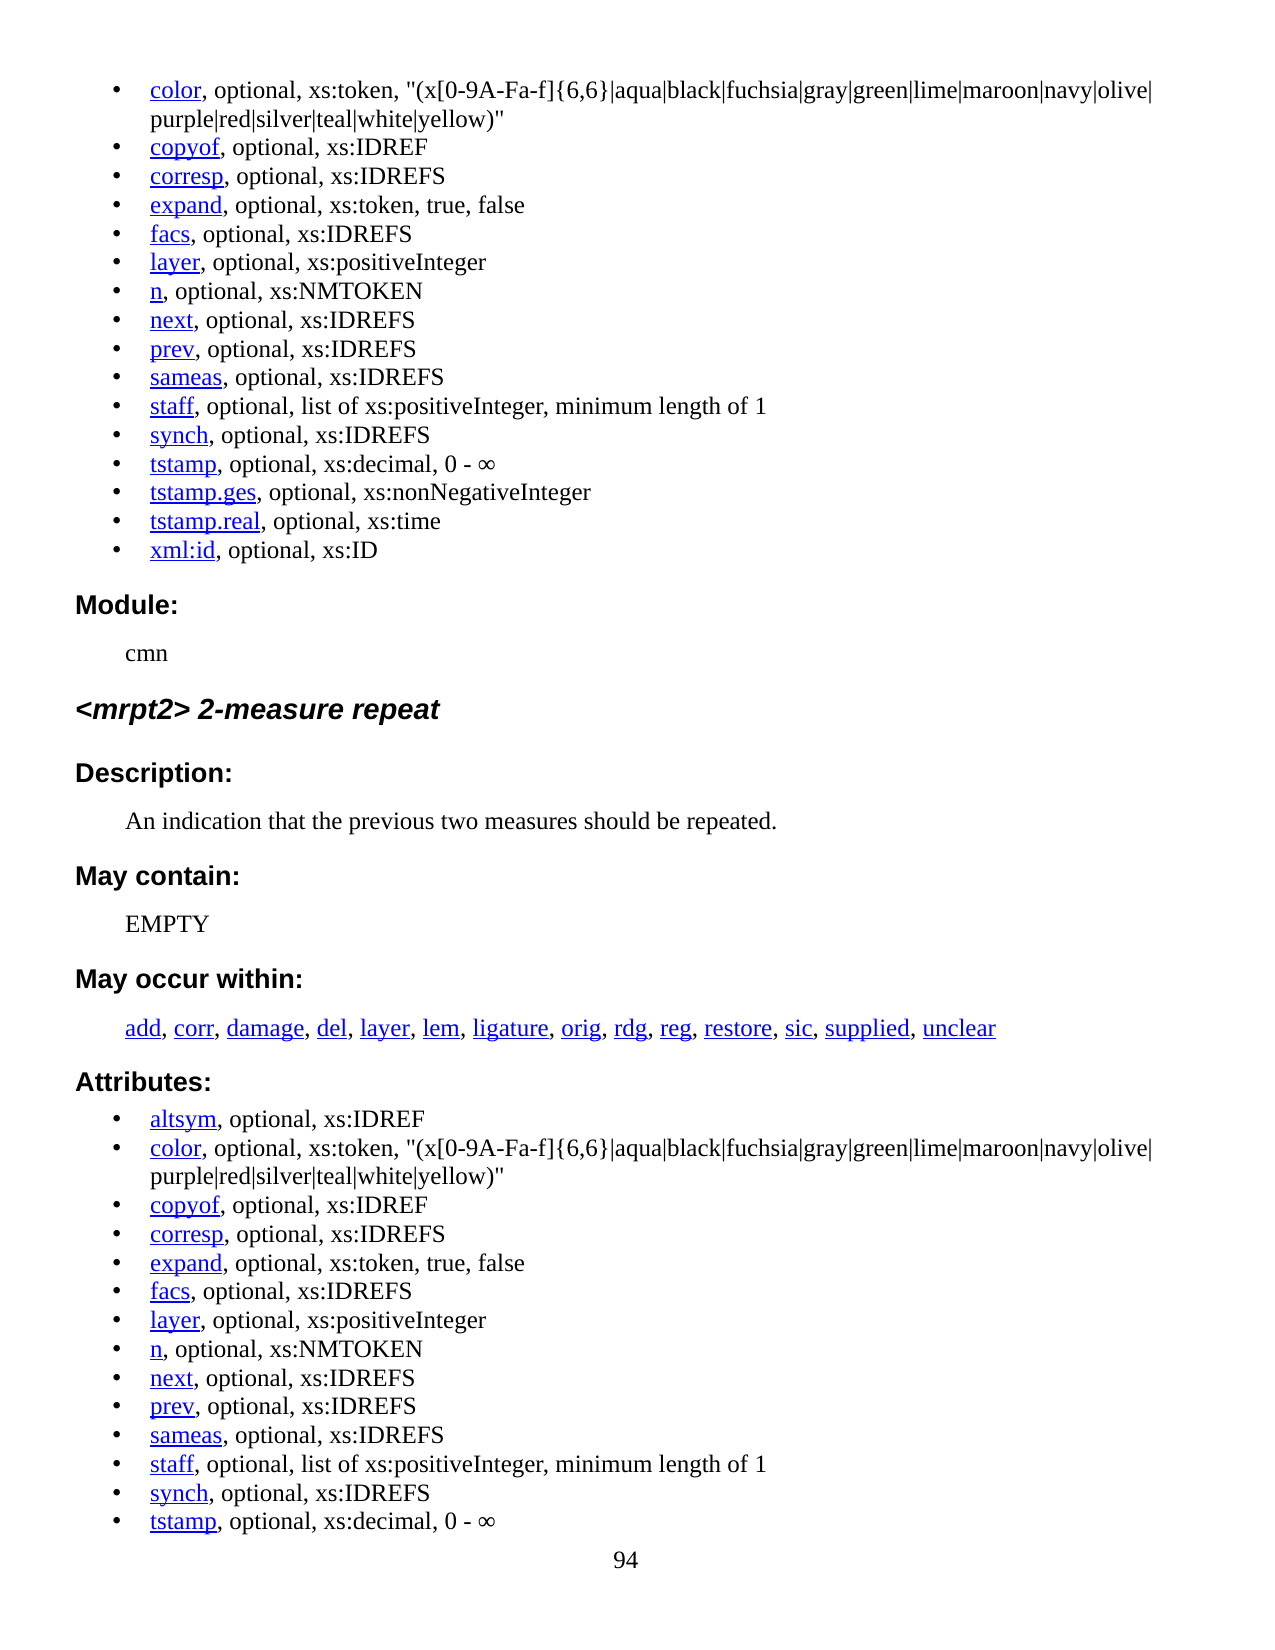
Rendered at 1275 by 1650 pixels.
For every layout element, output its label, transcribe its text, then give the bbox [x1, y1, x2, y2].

list corresp, optional, xs:IDREFS [112, 1219, 1200, 1248]
subtitle Attributes: [75, 1066, 1200, 1098]
list next, optional, xs:IDREFS [112, 1363, 1200, 1391]
list corresp, optional, xs:IDREFS [112, 161, 1200, 190]
list xml:id, optional, xs:ID [112, 535, 1200, 564]
text An indication that the previous two measures should be repeated. [75, 806, 1200, 835]
list layer, optional, xs:positiveInteger [112, 1305, 1200, 1334]
list expand, optional, xs:token, true, false [112, 190, 1200, 219]
list synch, optional, xs:IDREFS [112, 1478, 1200, 1506]
list prev, optional, xs:IDREFS [112, 1391, 1200, 1420]
list synch, optional, xs:IDREFS [112, 420, 1200, 449]
list facs, optional, xs:IDREFS [112, 1276, 1200, 1305]
text cmn [75, 638, 1200, 667]
list tstamp, optional, xs:decimal, 0 - ∞ [112, 1506, 1200, 1535]
list staff, optional, list of xs:positiveInteger, minimum length of 1 [112, 391, 1200, 420]
list sameas, optional, xs:IDREFS [112, 362, 1200, 391]
list sameas, optional, xs:IDREFS [112, 1420, 1200, 1449]
text EMPTY [75, 909, 1200, 938]
list copyof, optional, xs:IDREF [112, 1190, 1200, 1219]
subtitle <mrpt2> 2-measure repeat [75, 692, 1200, 726]
list n, optional, xs:NMTOKEN [112, 1334, 1200, 1363]
list next, optional, xs:IDREFS [112, 305, 1200, 334]
list altsym, optional, xs:IDREF [112, 1104, 1200, 1133]
list expand, optional, xs:token, true, false [112, 1248, 1200, 1276]
list n, optional, xs:NMTOKEN [112, 276, 1200, 305]
text add, corr, damage, del, layer, lem, ligature, orig, rdg, reg, restore, sic, supplied, unclear [75, 1013, 1200, 1041]
list copyof, optional, xs:IDREF [112, 132, 1200, 161]
subtitle May contain: [75, 860, 1200, 891]
list staff, optional, list of xs:positiveInteger, minimum length of 1 [112, 1449, 1200, 1478]
subtitle May occur within: [75, 963, 1200, 994]
list tstamp.ges, optional, xs:nonNegativeInteger [112, 477, 1200, 506]
list prev, optional, xs:IDREFS [112, 334, 1200, 362]
list color, optional, xs:token, "(x[0-9A-Fa-f]{6,6}|aqua|black|fuchsia|gray|green|lime|maroon|navy|olive|purple|red|silver|teal|white|yellow)" [112, 1133, 1200, 1190]
list tstamp.real, optional, xs:time [112, 506, 1200, 535]
subtitle Module: [75, 589, 1200, 620]
list facs, optional, xs:IDREFS [112, 219, 1200, 247]
list tstamp, optional, xs:decimal, 0 - ∞ [112, 449, 1200, 477]
list color, optional, xs:token, "(x[0-9A-Fa-f]{6,6}|aqua|black|fuchsia|gray|green|lime|maroon|navy|olive|purple|red|silver|teal|white|yellow)" [112, 75, 1200, 132]
subtitle Description: [75, 757, 1200, 788]
list layer, optional, xs:positiveInteger [112, 247, 1200, 276]
